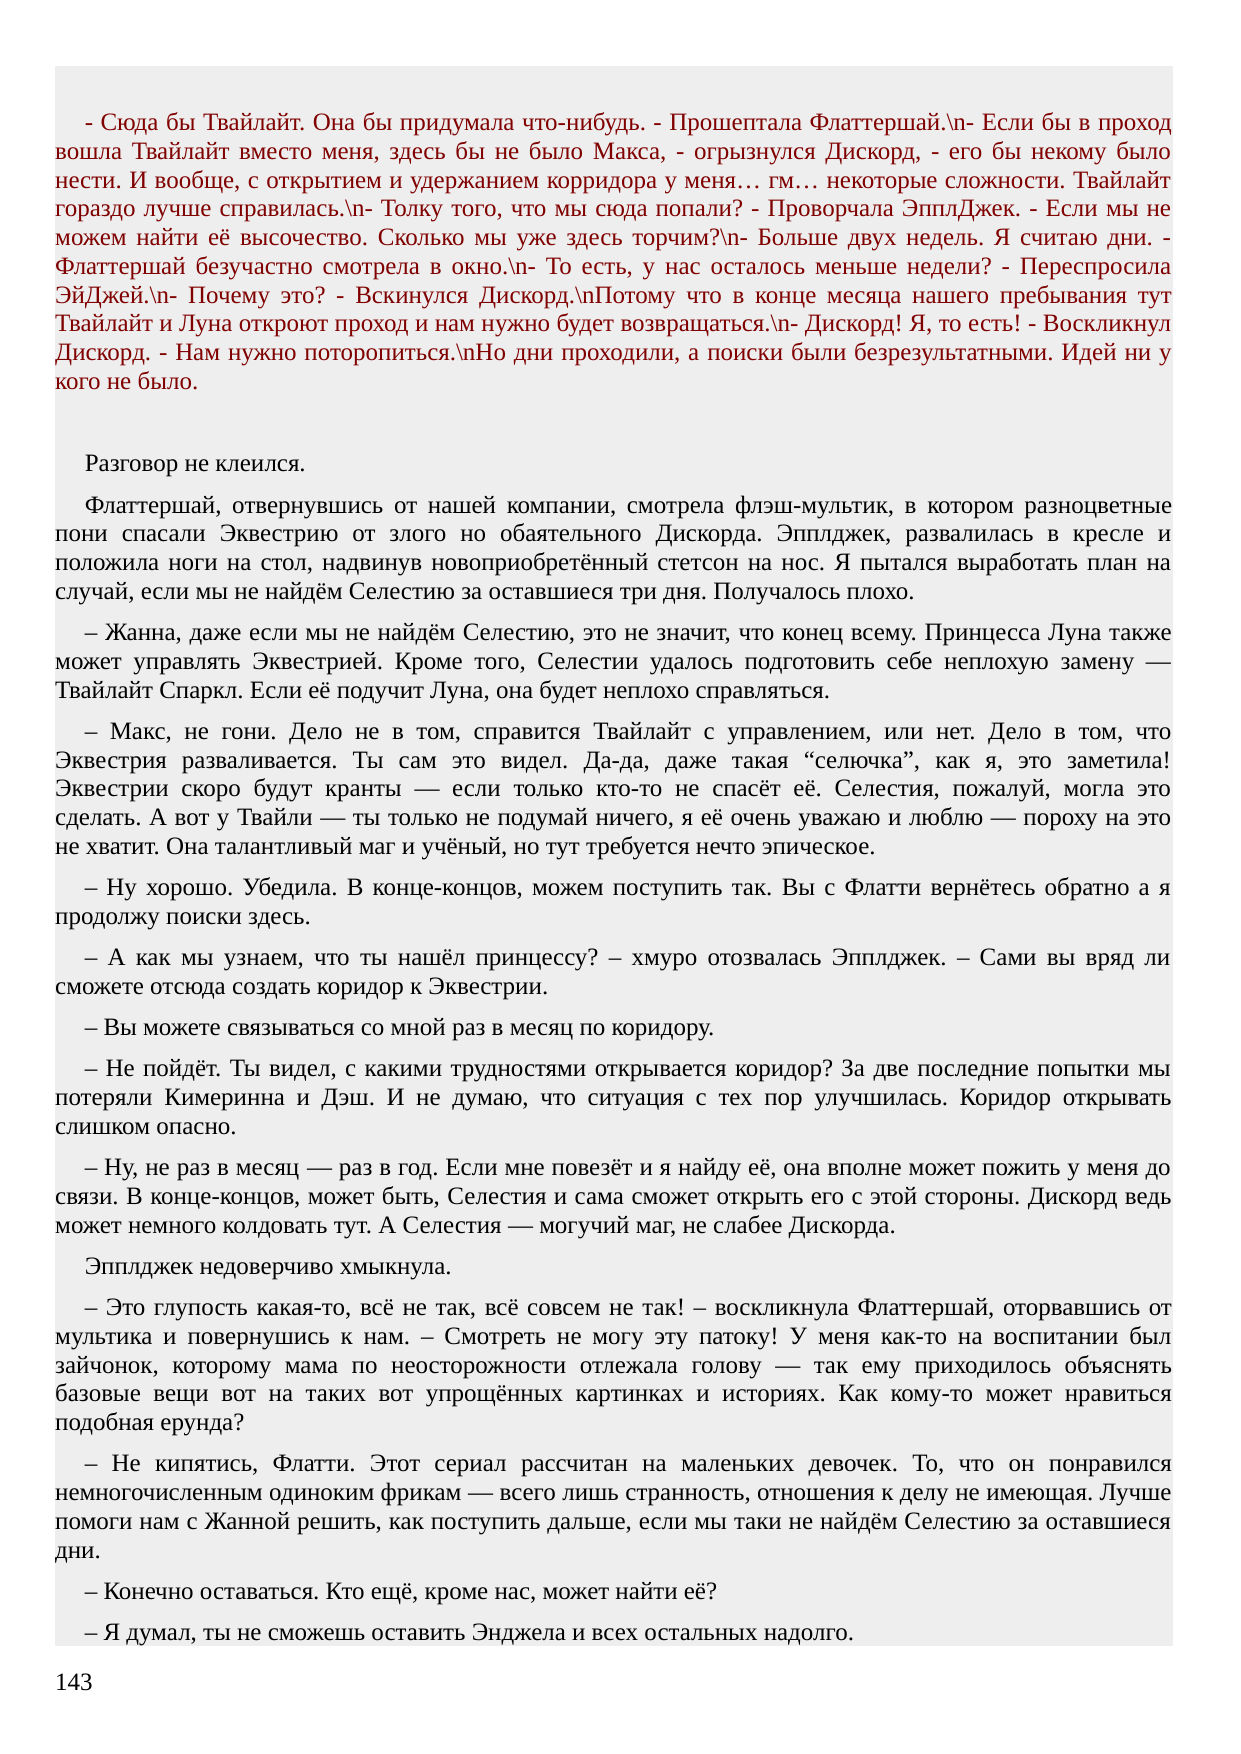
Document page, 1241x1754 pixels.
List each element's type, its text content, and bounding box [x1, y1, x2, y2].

text – Я думал, ты не сможешь оставить Энджела и всех остальных надолго. [55, 1617, 1173, 1646]
text – Макс, не гони. Дело не в том, справится Твайлайт с управлением, или нет. Дело в том, что Эквестрия разваливается. Ты сам это видел. Да-да, даже такая “селючка”, как я, это заметила! Эквестрии скоро будут кранты — если только кто-то не спасёт её. Селестия, пожалуй, могла это сделать. А вот у Твайли — ты только не подумай ничего, я её очень уважаю и люблю — пороху на это не хватит. Она талантливый маг и учёный, но тут требуется нечто эпическое. [55, 716, 1173, 860]
text – Не кипятись, Флатти. Этот сериал рассчитан на маленьких девочек. То, что он понравился немногочисленным одиноким фрикам — всего лишь странность, отношения к делу не имеющая. Лучше помоги нам с Жанной решить, как поступить дальше, если мы таки не найдём Селестию за оставшиеся дни. [55, 1448, 1173, 1563]
text Эпплджек недоверчиво хмыкнула. [55, 1251, 1173, 1280]
text Разговор не клеился. [55, 448, 1173, 477]
text – Это глупость какая-то, всё не так, всё совсем не так! – воскликнула Флаттершай, оторвавшись от мультика и повернушись к нам. – Смотреть не могу эту патоку! У меня как-то на воспитании был зайчонок, которому мама по неосторожности отлежала голову — так ему приходилось объяснять базовые вещи вот на таких вот упрощённых картинках и историях. Как кому-то может нравиться подобная ерунда? [55, 1292, 1173, 1436]
text – Ну, не раз в месяц — раз в год. Если мне повезёт и я найду её, она вполне может пожить у меня до связи. В конце-концов, может быть, Селестия и сама сможет открыть его с этой стороны. Дискорд ведь может немного колдовать тут. А Селестия — могучий маг, не слабее Дискорда. [55, 1152, 1173, 1238]
text Флаттершай, отвернувшись от нашей компании, смотрела флэш-мультик, в котором разноцветные пони спасали Эквестрию от злого но обаятельного Дискорда. Эпплджек, развалилась в кресле и положила ноги на стол, надвинув новоприобретённый стетсон на нос. Я пытался выработать план на случай, если мы не найдём Селестию за оставшиеся три дня. Получалось плохо. [55, 490, 1173, 605]
text – А как мы узнаем, что ты нашёл принцессу? – хмуро отозвалась Эпплджек. – Сами вы вряд ли сможете отсюда создать коридор к Эквестрии. [55, 942, 1173, 1000]
text – Вы можете связываться со мной раз в месяц по коридору. [55, 1012, 1173, 1041]
text – Конечно оставаться. Кто ещё, кроме нас, может найти её? [55, 1576, 1173, 1605]
text – Ну хорошо. Убедила. В конце-концов, можем поступить так. Вы с Флатти вернётесь обратно а я продолжу поиски здесь. [55, 872, 1173, 930]
text - Сюда бы Твайлайт. Она бы придумала что-нибудь. - Прошептала Флаттершай.\n- Если бы в проход вошла Твайлайт вместо меня, здесь бы не было Макса, - огрызнулся Дискорд, - его бы некому было нести. И вообще, с открытием и удержанием корридора у меня… гм… некоторые сложности. Твайлайт гораздо лучше справилась.\n- Толку того, что мы сюда попали? - Проворчала ЭпплДжек. - Если мы не можем найти её высочество. Сколько мы уже здесь торчим?\n- Больше двух недель. Я считаю дни. - Флаттершай безучастно смотрела в окно.\n- То есть, у нас осталось меньше недели? - Переспросила ЭйДжей.\n- Почему это? - Вскинулся Дискорд.\nПотому что в конце месяца нашего пребывания тут Твайлайт и Луна откроют проход и нам нужно будет возвращаться.\n- Дискорд! Я, то есть! - Воскликнул Дискорд. - Нам нужно поторопиться.\nНо дни проходили, а поиски были безрезультатными. Идей ни у кого не было. [55, 107, 1173, 395]
text – Не пойдёт. Ты видел, с какими трудностями открывается коридор? За две последние попытки мы потеряли Кимеринна и Дэш. И не думаю, что ситуация с тех пор улучшилась. Коридор открывать слишком опасно. [55, 1053, 1173, 1140]
text – Жанна, даже если мы не найдём Селестию, это не значит, что конец всему. Принцесса Луна также может управлять Эквестрией. Кроме того, Селестии удалось подготовить себе неплохую замену — Твайлайт Спаркл. Если её подучит Луна, она будет неплохо справляться. [55, 617, 1173, 703]
